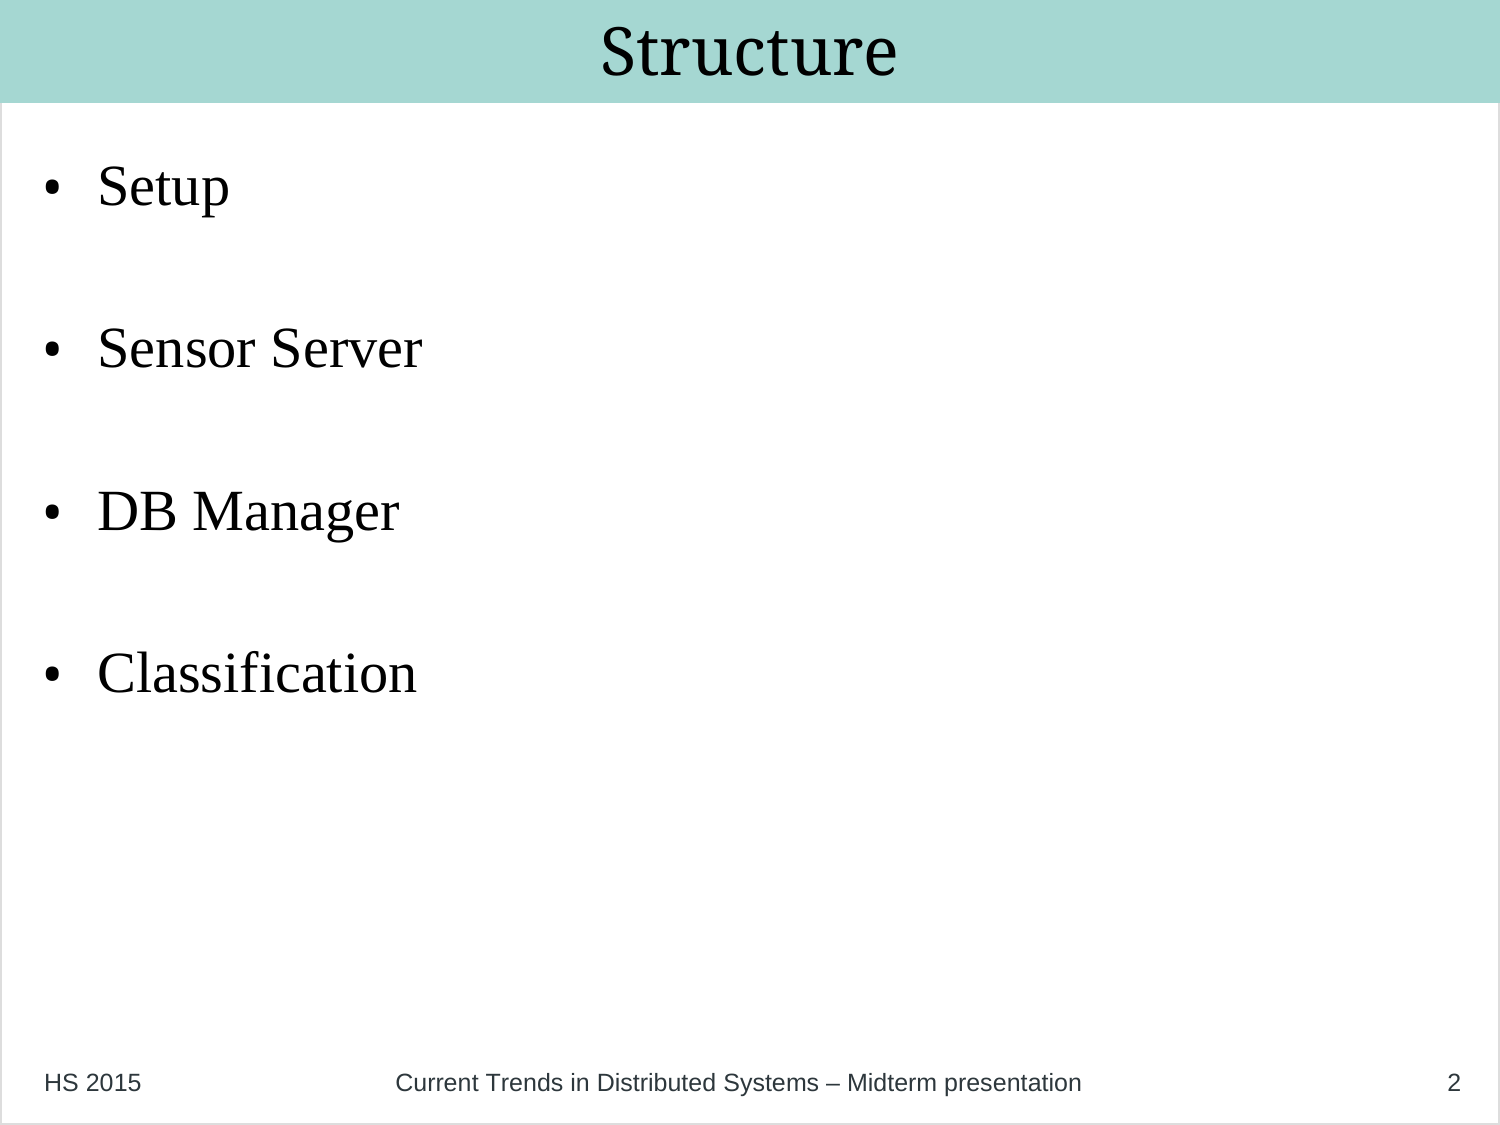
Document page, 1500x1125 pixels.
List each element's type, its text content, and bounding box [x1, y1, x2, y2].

title Structure [0, 0, 1500, 100]
list Setup Sensor Server DB Manager Classification [26, 145, 1477, 1125]
